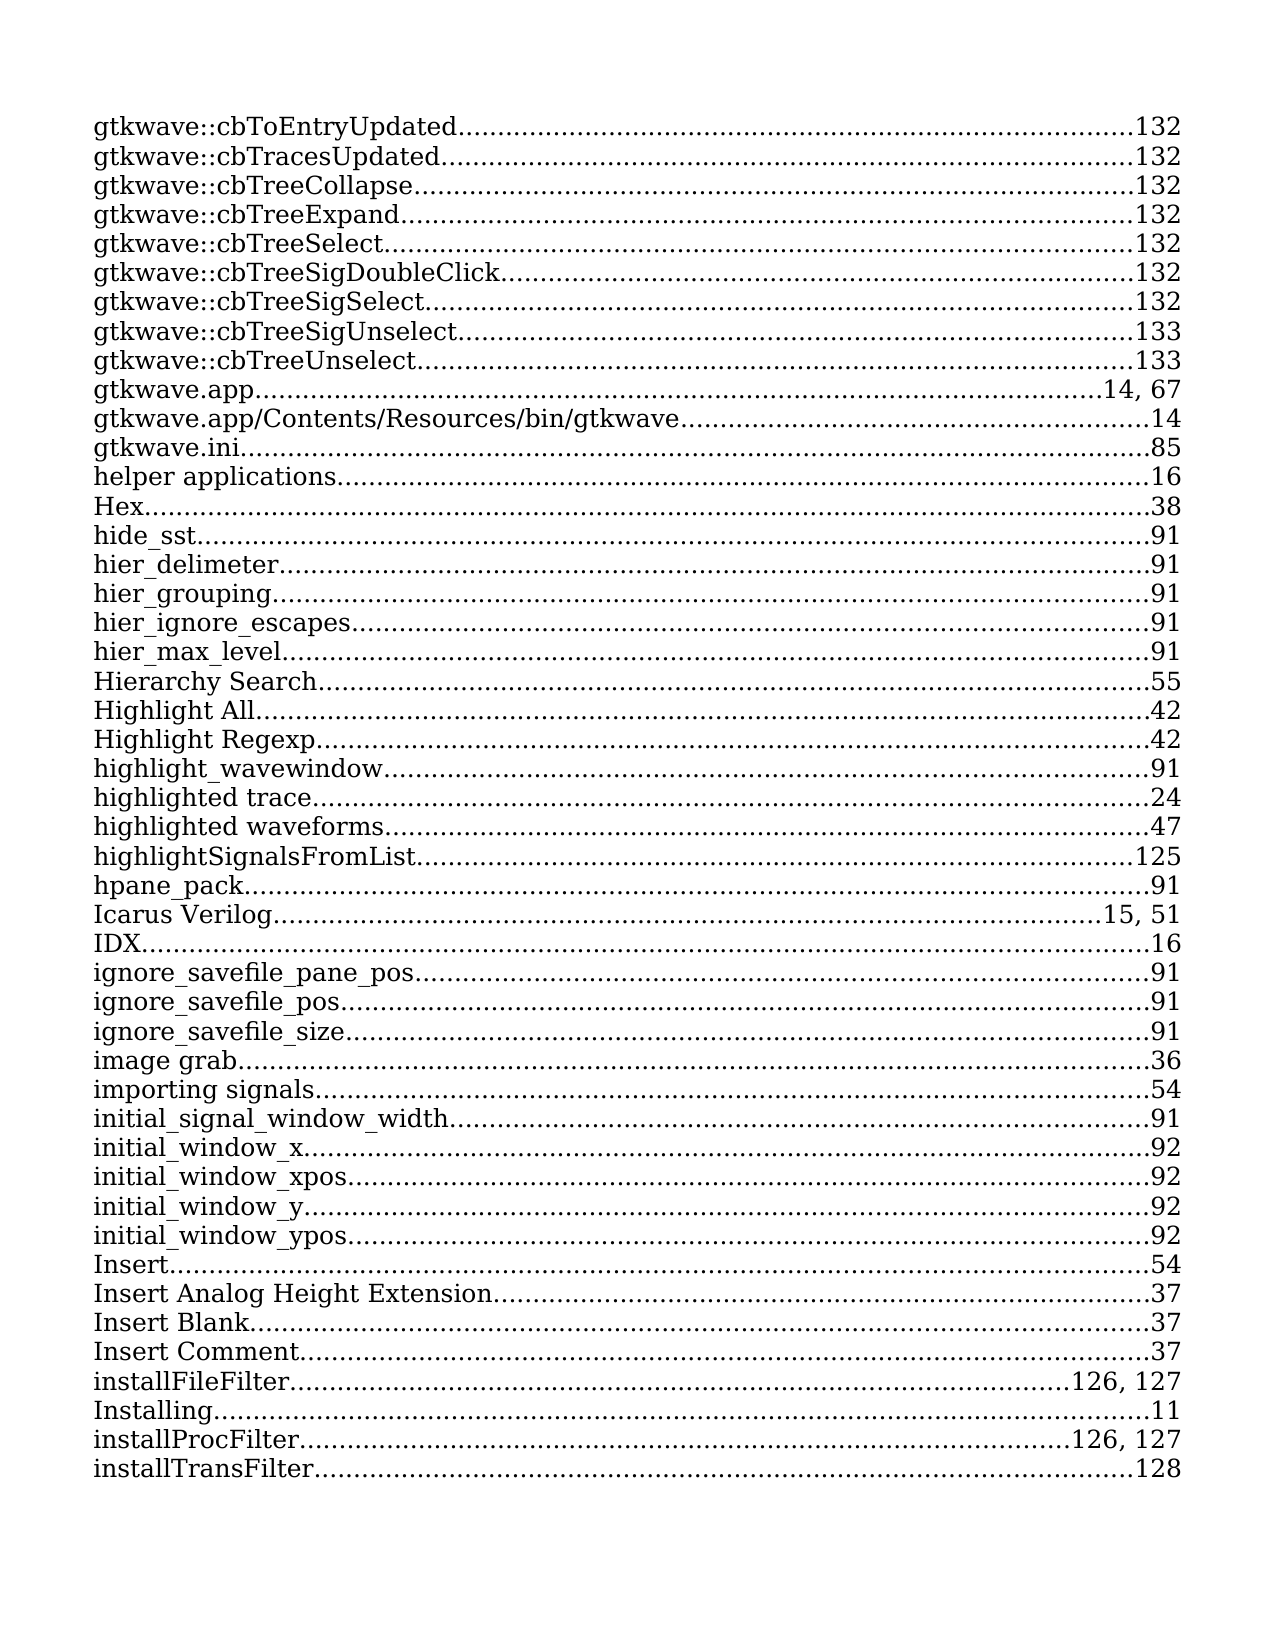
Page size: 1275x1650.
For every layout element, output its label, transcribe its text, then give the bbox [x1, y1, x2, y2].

text IDX 16 [93, 929, 1182, 958]
text gtkwave::cbTreeSigUnselect 133 [93, 317, 1182, 346]
text Installing 11 [93, 1396, 1182, 1425]
text hier_delimeter 91 [93, 550, 1182, 579]
text gtkwave::cbTreeSelect 132 [93, 229, 1182, 258]
text Insert 54 [93, 1250, 1182, 1279]
text gtkwave.app 14, 67 [93, 375, 1182, 404]
text ignore_savefile_pos 91 [93, 987, 1182, 1017]
text Hex 38 [93, 492, 1182, 521]
text gtkwave::cbTreeExpand 132 [93, 200, 1182, 229]
text image grab 36 [93, 1046, 1182, 1075]
text gtkwave::cbTreeUnselect 133 [93, 346, 1182, 375]
text ignore_savefile_pane_pos 91 [93, 958, 1182, 987]
text installTransFilter 128 [93, 1454, 1182, 1483]
text highlight_wavewindow 91 [93, 754, 1182, 783]
text ignore_savefile_size 91 [93, 1017, 1182, 1046]
text initial_window_x 92 [93, 1133, 1182, 1162]
text Insert Analog Height Extension 37 [93, 1279, 1182, 1308]
text hier_grouping 91 [93, 579, 1182, 608]
text highlighted trace 24 [93, 783, 1182, 812]
text gtkwave::cbTracesUpdated 132 [93, 142, 1182, 171]
text helper applications 16 [93, 462, 1182, 492]
text highlighted waveforms 47 [93, 812, 1182, 842]
text Insert Comment 37 [93, 1337, 1182, 1367]
text initial_window_ypos 92 [93, 1221, 1182, 1250]
text hier_ignore_escapes 91 [93, 608, 1182, 637]
text initial_signal_window_width 91 [93, 1104, 1182, 1133]
text gtkwave::cbTreeSigSelect 132 [93, 287, 1182, 317]
text installProcFilter 126, 127 [93, 1425, 1182, 1454]
text installFileFilter 126, 127 [93, 1367, 1182, 1396]
text hpane_pack 91 [93, 871, 1182, 900]
text Highlight All 42 [93, 696, 1182, 725]
text highlightSignalsFromList 125 [93, 842, 1182, 871]
text gtkwave.ini 85 [93, 433, 1182, 462]
text gtkwave::cbTreeSigDoubleClick 132 [93, 258, 1182, 287]
text Icarus Verilog 15, 51 [93, 900, 1182, 929]
text Highlight Regexp 42 [93, 725, 1182, 754]
text initial_window_y 92 [93, 1192, 1182, 1221]
text initial_window_xpos 92 [93, 1162, 1182, 1192]
text hide_sst 91 [93, 521, 1182, 550]
text gtkwave::cbTreeCollapse 132 [93, 171, 1182, 200]
text gtkwave::cbToEntryUpdated 132 [93, 112, 1182, 142]
text gtkwave.app/Contents/Resources/bin/gtkwave 14 [93, 404, 1182, 433]
text Insert Blank 37 [93, 1308, 1182, 1337]
text hier_max_level 91 [93, 637, 1182, 667]
text importing signals 54 [93, 1075, 1182, 1104]
text Hierarchy Search 55 [93, 667, 1182, 696]
